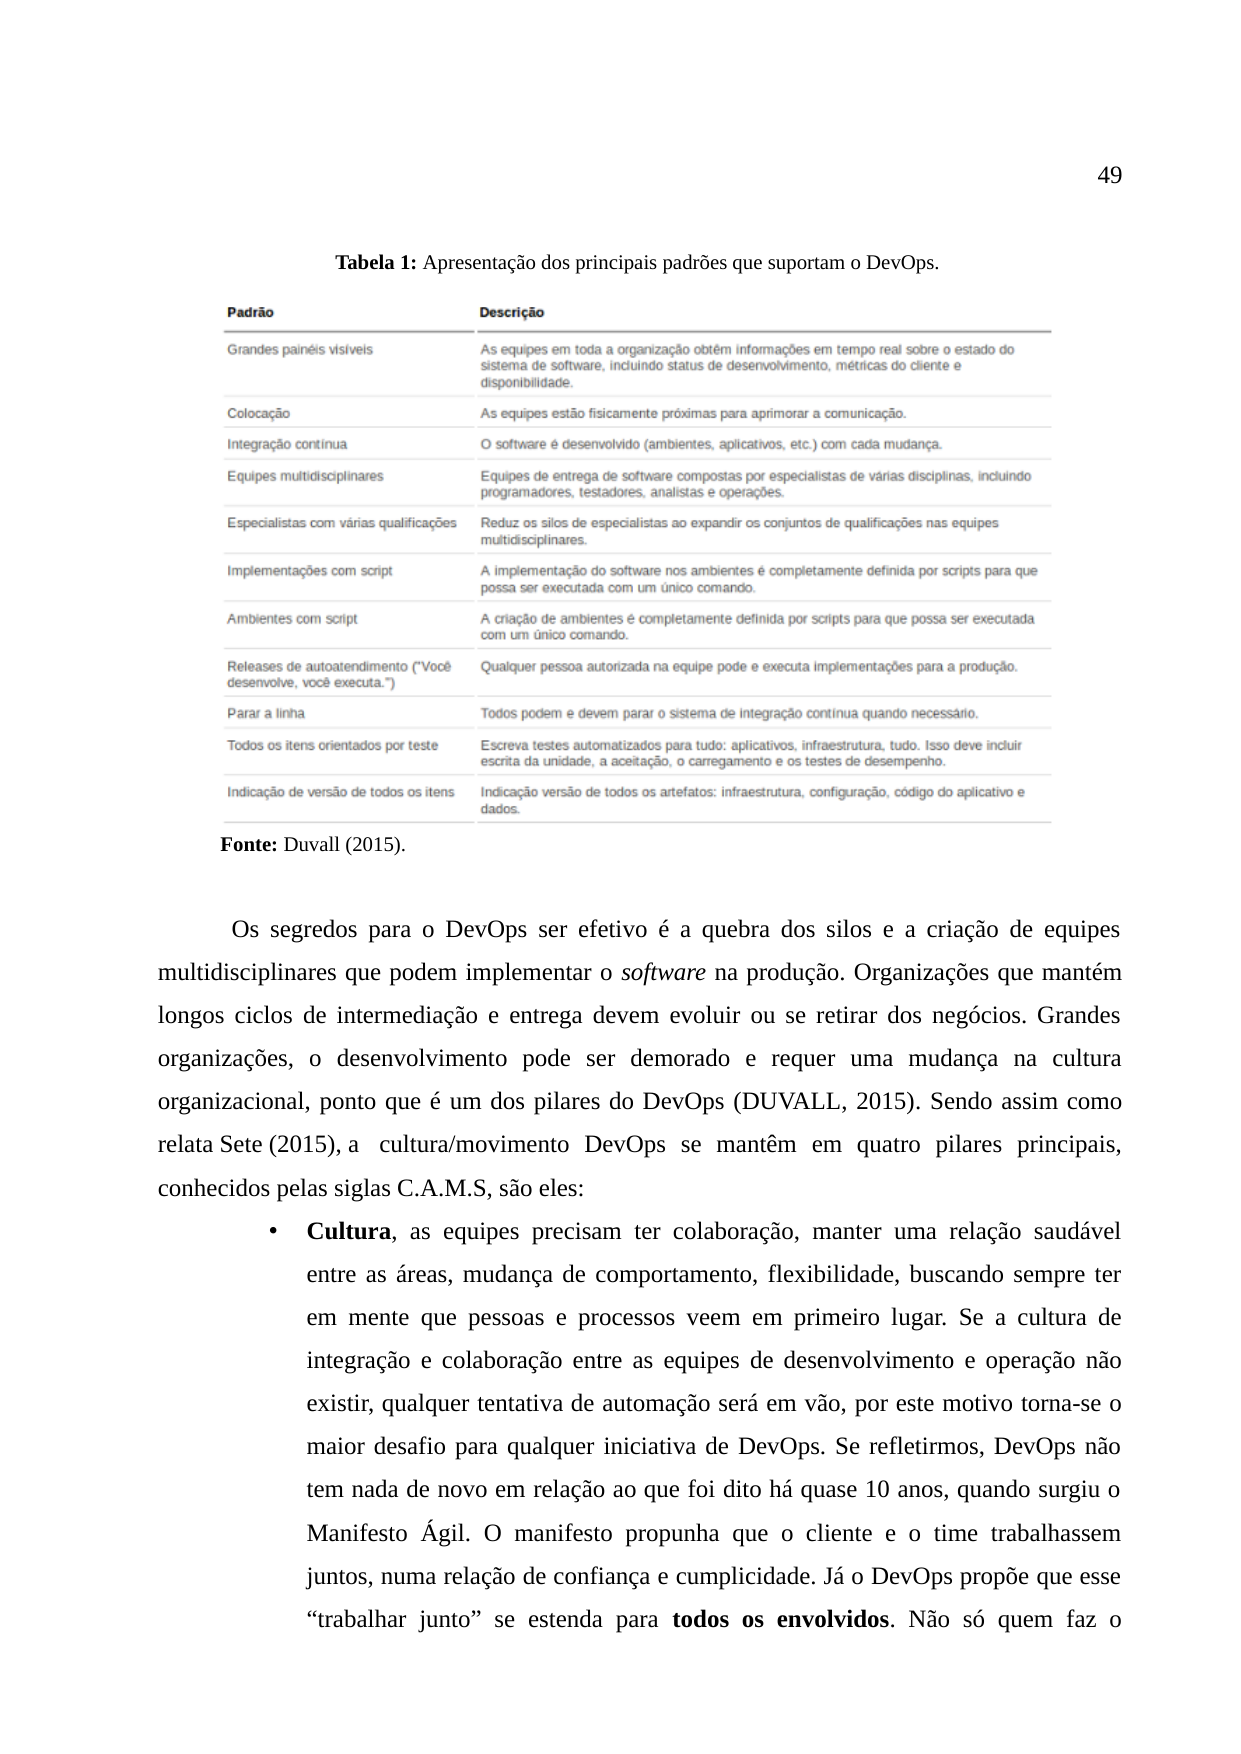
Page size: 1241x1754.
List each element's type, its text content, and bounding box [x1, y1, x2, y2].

text Tabela 1: Apresentação dos principais padrões que suportam o DevOps. [220, 250, 1060, 274]
list Cultura, as equipes precisam ter colaboração, manter uma relação saudável entre as áreas, mudança de comportamento, flexibilidade, buscando sempre ter em mente que pessoas e processos veem em primeiro lugar. Se a cultura de integração e colaboração entre as equipes de desenvolvimento e operação não existir, qualquer tentativa de automação será em vão, por este motivo torna-se o maior desafio para qualquer iniciativa de DevOps. Se refletirmos, DevOps não tem nada de novo em relação ao que foi dito há quase 10 anos, quando surgiu o Manifesto Ágil. O manifesto propunha que o cliente e o time trabalhassem juntos, numa relação de confiança e cumplicidade. Já o DevOps propõe que esse “trabalhar junto” se estenda para todos os envolvidos. Não só quem faz o [269, 1216, 1122, 1633]
picture [220, 299, 1060, 833]
text Os segredos para o DevOps ser efetivo é a quebra dos silos e a criação de equipes multidisciplinares que podem implementar o software na produção. Organizações que mantém longos ciclos de intermediação e entrega devem evoluir ou se retirar dos negócios. Grandes organizações, o desenvolvimento pode ser demorado e requer uma mudança na cultura organizacional, ponto que é um dos pilares do DevOps (DUVALL, 2015). Sendo assim como relata Sete (2015), a cultura/movimento DevOps se mantêm em quatro pilares principais, conhecidos pelas siglas C.A.M.S, são eles: [158, 914, 1122, 1201]
text Fonte: Duvall (2015). [220, 833, 1060, 856]
